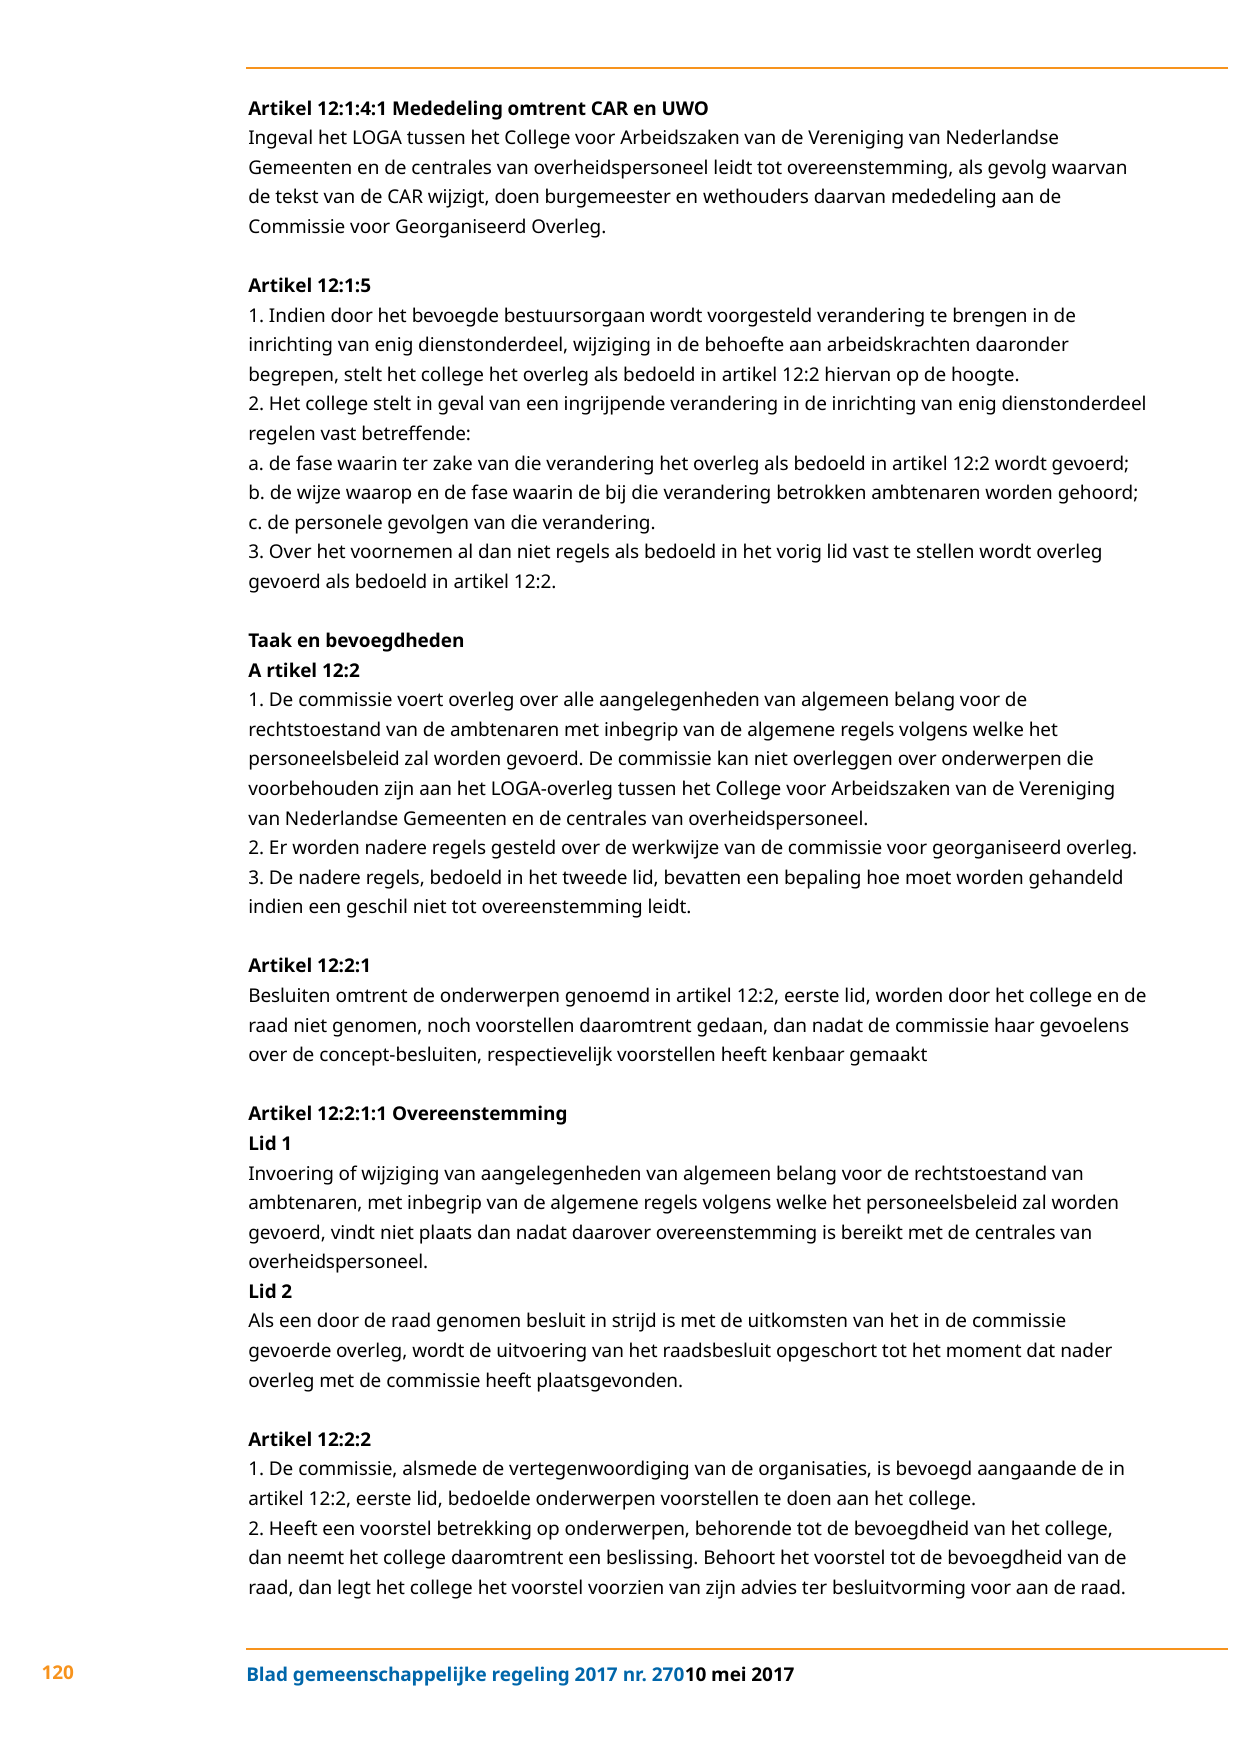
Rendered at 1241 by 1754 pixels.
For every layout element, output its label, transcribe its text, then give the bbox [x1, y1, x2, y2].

text Besluiten omtrent de onderwerpen genoemd in artikel 12:2, eerste lid, worden door het college en de raad niet genomen, noch voorstellen daaromtrent gedaan, dan nadat de commissie haar gevoelens over de concept-besluiten, respectievelijk voorstellen heeft kenbaar gemaakt [248, 982, 1152, 1067]
text 3. De nadere regels, bedoeld in het tweede lid, bevatten een bepaling hoe moet worden gehandeld indien een geschil niet tot overeenstemming leidt. [248, 864, 1152, 919]
text 2. Er worden nadere regels gesteld over de werkwijze van de commissie voor georganiseerd overleg. [248, 834, 1152, 860]
text 1. De commissie voert overleg over alle aangelegenheden van algemeen belang voor de rechtstoestand van de ambtenaren met inbegrip van de algemene regels volgens welke het personeelsbeleid zal worden gevoerd. De commissie kan niet overleggen over onderwerpen die voorbehouden zijn aan het LOGA-overleg tussen het College voor Arbeidszaken van de Vereniging van Nederlandse Gemeenten en de centrales van overheidspersoneel. [248, 686, 1152, 831]
text a. de fase waarin ter zake van die verandering het overleg als bedoeld in artikel 12:2 wordt gevoerd; [248, 450, 1152, 476]
text Invoering of wijziging van aangelegenheden van algemeen belang voor de rechtstoestand van ambtenaren, met inbegrip van de algemene regels volgens welke het personeelsbeleid zal worden gevoerd, vindt niet plaats dan nadat daarover overeenstemming is bereikt met de centrales van overheidspersoneel. [248, 1160, 1152, 1274]
text Artikel 12:2:1:1 Overeenstemming [248, 1101, 1152, 1126]
text Ingeval het LOGA tussen het College voor Arbeidszaken van de Vereniging van Nederlandse Gemeenten en de centrales van overheidspersoneel leidt tot overeenstemming, als gevolg waarvan de tekst van de CAR wijzigt, doen burgemeester en wethouders daarvan mededeling aan de Commissie voor Georganiseerd Overleg. [248, 124, 1152, 239]
text b. de wijze waarop en de fase waarin de bij die verandering betrokken ambtenaren worden gehoord; [248, 479, 1152, 505]
text Lid 2 [248, 1278, 1152, 1304]
text 2. Het college stelt in geval van een ingrijpende verandering in de inrichting van enig dienstonderdeel regelen vast betreffende: [248, 391, 1152, 446]
text 3. Over het voornemen al dan niet regels als bedoeld in het vorig lid vast te stellen wordt overleg gevoerd als bedoeld in artikel 12:2. [248, 538, 1152, 594]
text 1. Indien door het bevoegde bestuursorgaan wordt voorgesteld verandering te brengen in de inrichting van enig dienstonderdeel, wijziging in de behoefte aan arbeidskrachten daaronder begrepen, stelt het college het overleg als bedoeld in artikel 12:2 hiervan op de hoogte. [248, 302, 1152, 387]
text Taak en bevoegdheden [248, 627, 1152, 653]
text Lid 1 [248, 1130, 1152, 1156]
text c. de personele gevolgen van die verandering. [248, 509, 1152, 535]
text Artikel 12:1:5 [248, 272, 1152, 298]
text A rtikel 12:2 [248, 657, 1152, 683]
picture [41, 47, 231, 172]
text 1. De commissie, alsmede de vertegenwoordiging van de organisaties, is bevoegd aangaande de in artikel 12:2, eerste lid, bedoelde onderwerpen voorstellen te doen aan het college. [248, 1456, 1152, 1511]
text Artikel 12:1:4:1 Mededeling omtrent CAR en UWO [248, 95, 1152, 121]
text 2. Heeft een voorstel betrekking op onderwerpen, behorende tot de bevoegdheid van het college, dan neemt het college daaromtrent een beslissing. Behoort het voorstel tot de bevoegdheid van de raad, dan legt het college het voorstel voorzien van zijn advies ter besluitvorming voor aan de raad. [248, 1515, 1152, 1600]
text Artikel 12:2:1 [248, 953, 1152, 978]
text Artikel 12:2:2 [248, 1426, 1152, 1452]
text Als een door de raad genomen besluit in strijd is met de uitkomsten van het in de commissie gevoerde overleg, wordt de uitvoering van het raadsbesluit opgeschort tot het moment dat nader overleg met de commissie heeft plaatsgevonden. [248, 1308, 1152, 1393]
